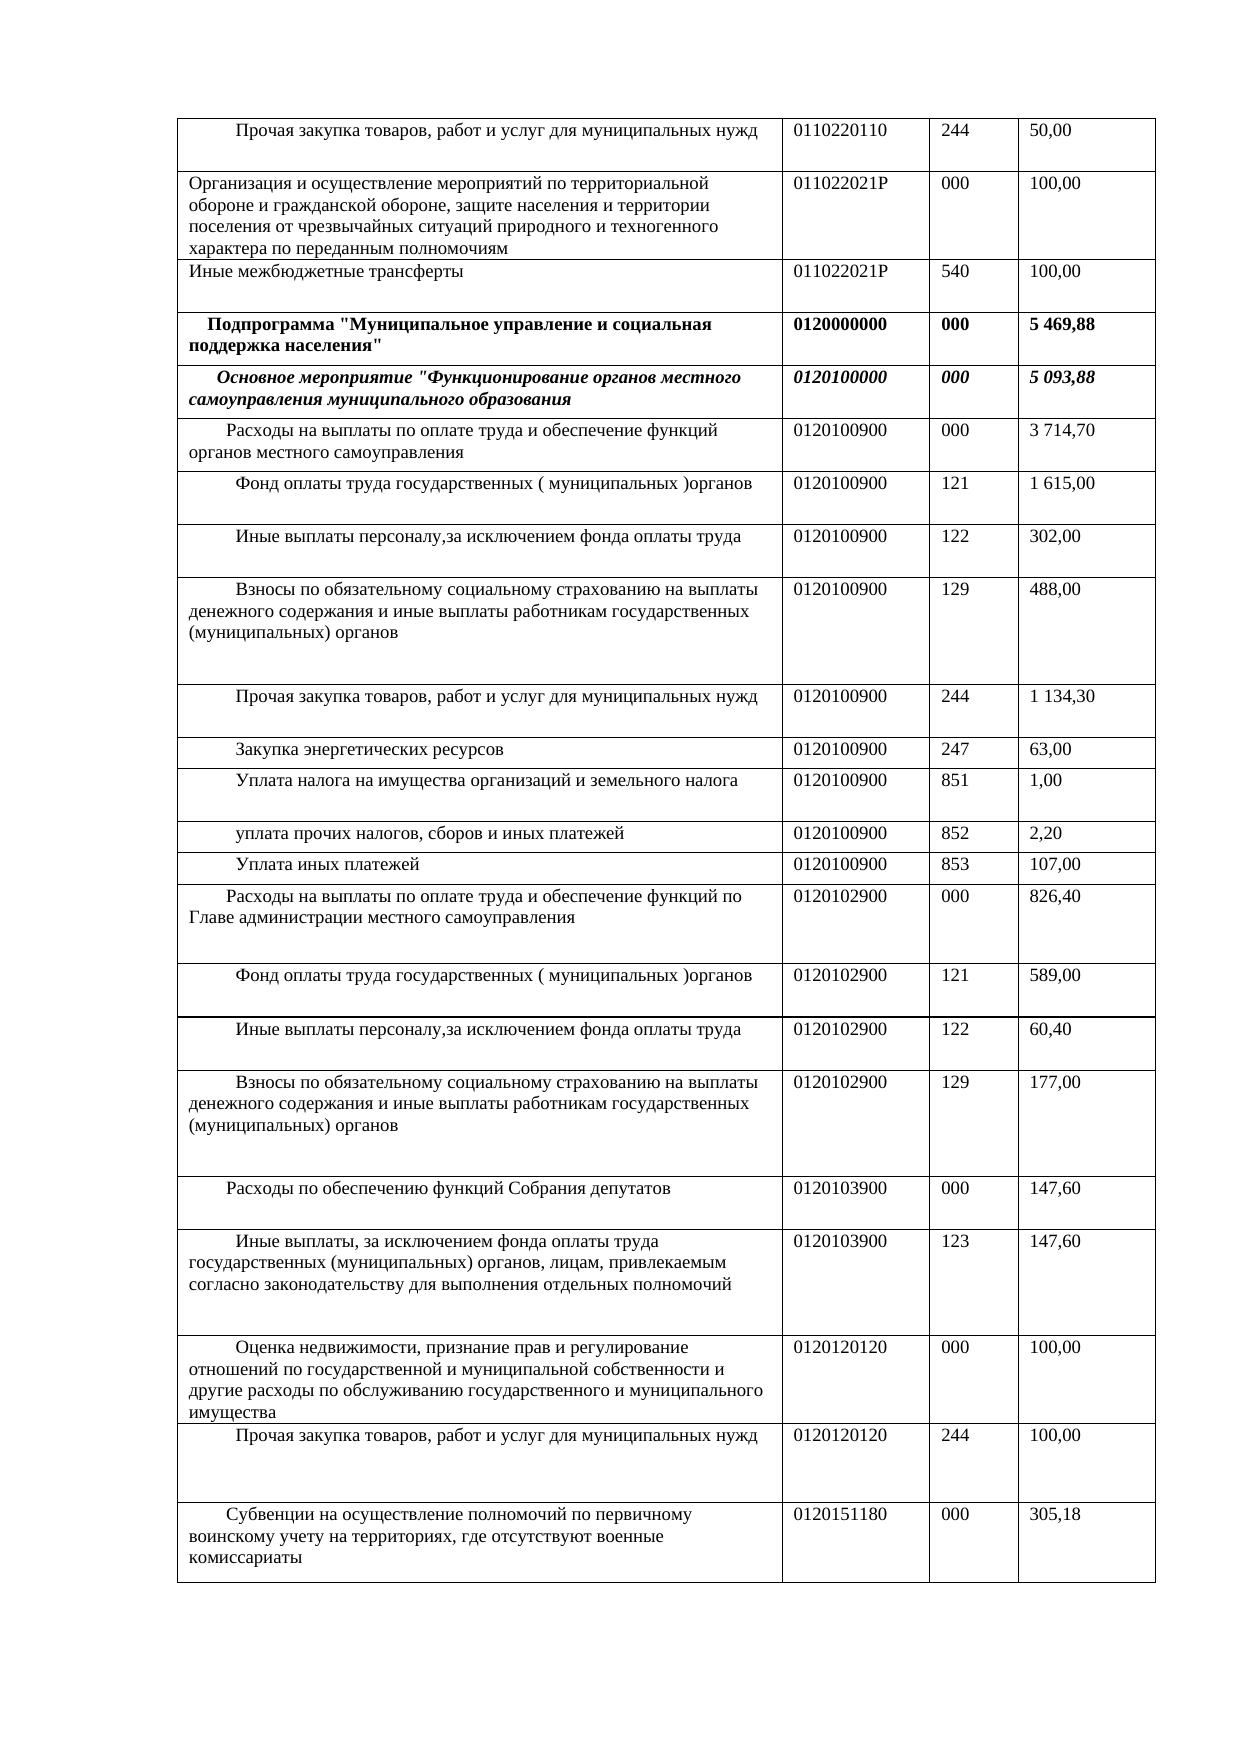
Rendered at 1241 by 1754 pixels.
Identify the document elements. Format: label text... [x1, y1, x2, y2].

table_cell уплата прочих налогов, сборов и иных платежей [178, 822, 782, 852]
table_cell 852 [930, 822, 1018, 852]
table_cell 60,40 [1019, 1018, 1155, 1069]
table_cell 1 615,00 [1019, 472, 1155, 524]
table_cell 0120100900 [783, 738, 929, 768]
table_cell 305,18 [1019, 1503, 1155, 1582]
table_cell 147,60 [1019, 1230, 1155, 1335]
table_cell 5 469,88 [1019, 313, 1155, 365]
table_cell 589,00 [1019, 964, 1155, 1016]
table_cell Уплата налога на имущества организаций и земельного налога [178, 769, 782, 821]
table_cell Расходы на выплаты по оплате труда и обеспечение функций органов местного самоуправления [178, 419, 782, 471]
table_cell 000 [930, 885, 1018, 963]
table_cell Иные межбюджетные трансферты [178, 260, 782, 312]
table_cell 0120000000 [783, 313, 929, 365]
table_cell Субвенции на осуществление полномочий по первичному воинскому учету на территориях, где отсутствуют военные комиссариаты [178, 1503, 782, 1582]
table_cell 0120151180 [783, 1503, 929, 1582]
table_cell 247 [930, 738, 1018, 768]
table_cell 302,00 [1019, 525, 1155, 577]
table_cell 100,00 [1019, 260, 1155, 312]
table_cell 0120102900 [783, 1071, 929, 1176]
table_cell 244 [930, 1424, 1018, 1502]
table_cell 851 [930, 769, 1018, 821]
table_cell 0120100900 [783, 853, 929, 883]
table_cell 0120102900 [783, 964, 929, 1016]
table_cell Организация и осуществление мероприятий по территориальной обороне и гражданской обороне, защите населения и территории поселения от чрезвычайных ситуаций природного и техногенного характера по переданным полномочиям [178, 172, 782, 258]
table_cell 121 [930, 472, 1018, 524]
table_cell 100,00 [1019, 1336, 1155, 1422]
table_cell 000 [930, 1336, 1018, 1422]
table_cell 0120102900 [783, 885, 929, 963]
table_cell Подпрограмма "Муниципальное управление и социальная поддержка населения" [178, 313, 782, 365]
table_cell 0120100900 [783, 769, 929, 821]
table_cell 100,00 [1019, 1424, 1155, 1502]
table_cell 177,00 [1019, 1071, 1155, 1176]
table_cell 0120120120 [783, 1424, 929, 1502]
table_cell 000 [930, 419, 1018, 471]
table_cell 0120100900 [783, 525, 929, 577]
table_cell 244 [930, 119, 1018, 171]
table_cell 000 [930, 366, 1018, 418]
table_cell 63,00 [1019, 738, 1155, 768]
table_cell 0120100900 [783, 419, 929, 471]
table_cell 0120103900 [783, 1177, 929, 1229]
table_cell 000 [930, 1177, 1018, 1229]
table_cell 1 134,30 [1019, 685, 1155, 737]
table_cell Иные выплаты, за исключением фонда оплаты труда государственных (муниципальных) органов, лицам, привлекаемым согласно законодательству для выполнения отдельных полномочий [178, 1230, 782, 1335]
table_cell Иные выплаты персоналу,за исключением фонда оплаты труда [178, 1018, 782, 1069]
table_cell Прочая закупка товаров, работ и услуг для муниципальных нужд [178, 685, 782, 737]
table_cell Прочая закупка товаров, работ и услуг для муниципальных нужд [178, 119, 782, 171]
table_cell 000 [930, 172, 1018, 258]
table_cell 122 [930, 1018, 1018, 1069]
table_cell Иные выплаты персоналу,за исключением фонда оплаты труда [178, 525, 782, 577]
table_cell 540 [930, 260, 1018, 312]
table_cell 0120100900 [783, 472, 929, 524]
table_cell 1,00 [1019, 769, 1155, 821]
table_cell 147,60 [1019, 1177, 1155, 1229]
table_cell 000 [930, 1503, 1018, 1582]
table_cell Фонд оплаты труда государственных ( муниципальных )органов [178, 472, 782, 524]
table_cell 100,00 [1019, 172, 1155, 258]
table_cell 0120102900 [783, 1018, 929, 1069]
table_cell Взносы по обязательному социальному страхованию на выплаты денежного содержания и иные выплаты работникам государственных (муниципальных) органов [178, 1071, 782, 1176]
table_cell 0110220110 [783, 119, 929, 171]
table_cell 123 [930, 1230, 1018, 1335]
table_cell 0120100000 [783, 366, 929, 418]
table_cell Уплата иных платежей [178, 853, 782, 883]
table_cell 122 [930, 525, 1018, 577]
table_cell 853 [930, 853, 1018, 883]
table_cell Фонд оплаты труда государственных ( муниципальных )органов [178, 964, 782, 1016]
table_cell 0120103900 [783, 1230, 929, 1335]
table_cell 129 [930, 1071, 1018, 1176]
table_cell Оценка недвижимости, признание прав и регулирование отношений по государственной и муниципальной собственности и другие расходы по обслуживанию государственного и муниципального имущества [178, 1336, 782, 1422]
table_cell 2,20 [1019, 822, 1155, 852]
table_cell Закупка энергетических ресурсов [178, 738, 782, 768]
table_cell 011022021Р [783, 172, 929, 258]
table_cell Взносы по обязательному социальному страхованию на выплаты денежного содержания и иные выплаты работникам государственных (муниципальных) органов [178, 578, 782, 683]
table_cell 0120120120 [783, 1336, 929, 1422]
table_cell 488,00 [1019, 578, 1155, 683]
table_cell 3 714,70 [1019, 419, 1155, 471]
table_cell 244 [930, 685, 1018, 737]
table_cell 107,00 [1019, 853, 1155, 883]
table_cell 0120100900 [783, 578, 929, 683]
table_cell Прочая закупка товаров, работ и услуг для муниципальных нужд [178, 1424, 782, 1502]
table_cell 000 [930, 313, 1018, 365]
table_cell Расходы по обеспечению функций Собрания депутатов [178, 1177, 782, 1229]
table_cell 5 093,88 [1019, 366, 1155, 418]
table_cell 0120100900 [783, 822, 929, 852]
table_cell Расходы на выплаты по оплате труда и обеспечение функций по Главе администрации местного самоуправления [178, 885, 782, 963]
table_cell 121 [930, 964, 1018, 1016]
table_cell 129 [930, 578, 1018, 683]
table_cell 50,00 [1019, 119, 1155, 171]
table_cell 011022021Р [783, 260, 929, 312]
table_cell 0120100900 [783, 685, 929, 737]
table_cell Основное мероприятие "Функционирование органов местного самоуправления муниципального образования [178, 366, 782, 418]
table_cell 826,40 [1019, 885, 1155, 963]
